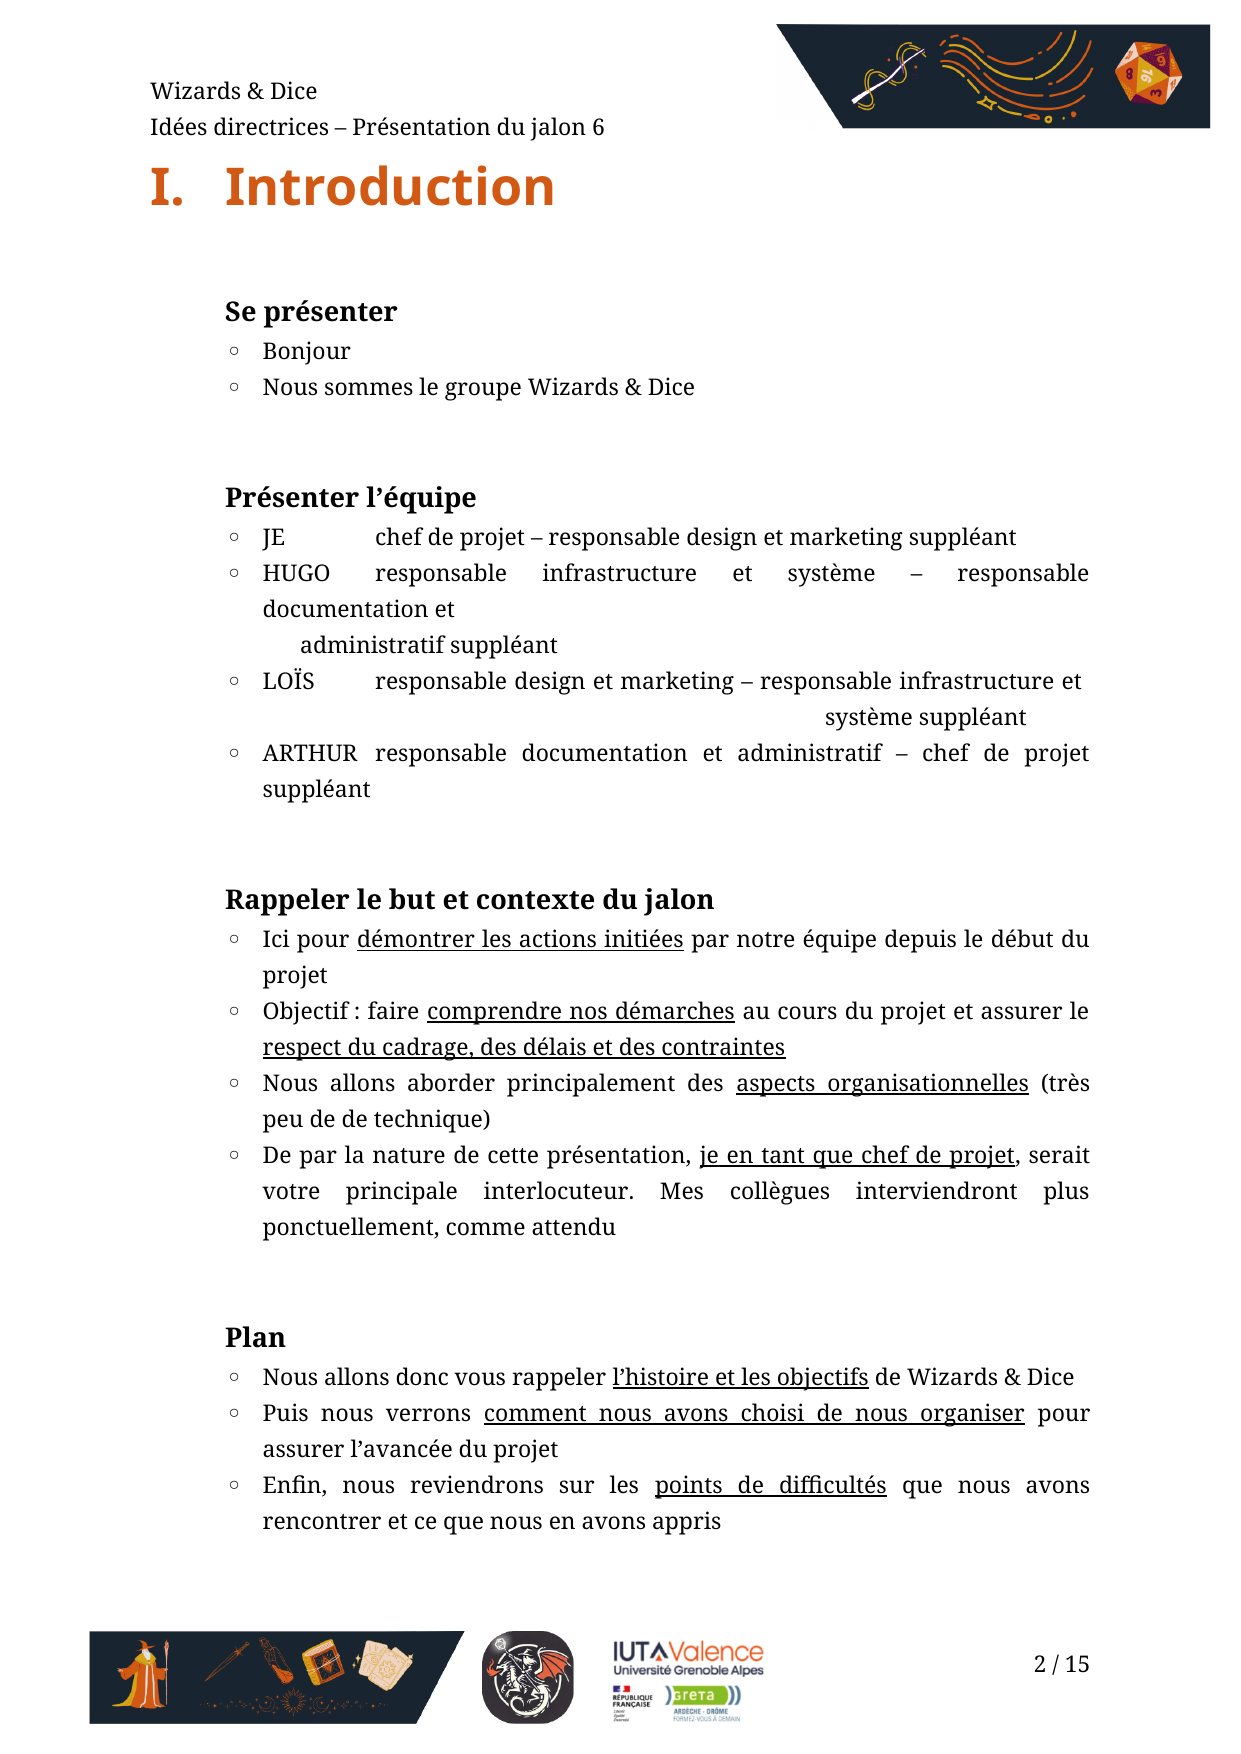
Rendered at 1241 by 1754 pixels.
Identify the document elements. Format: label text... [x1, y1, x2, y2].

list Se présenter [187, 293, 1090, 330]
list Objectif : faire comprendre nos démarches au cours du projet et assurer le respect du cadrage, des délais et des contraintes [225, 995, 1090, 1062]
list ARTHUR responsable documentation et administratif – chef de projet suppléant [225, 737, 1090, 804]
list Nous sommes le groupe Wizards & Dice [225, 371, 1090, 402]
list Puis nous verrons comment nous avons choisi de nous organiser pour assurer l’avancée du projet [225, 1397, 1090, 1464]
list Enfin, nous reviendrons sur les points de difficultés que nous avons rencontrer et ce que nous en avons appris [225, 1469, 1090, 1536]
list LOÏS responsable design et marketing – responsable infrastructure et système suppléant [225, 665, 1090, 732]
list Plan [187, 1318, 1090, 1355]
picture [81, 1620, 788, 1733]
list Rappeler le but et contexte du jalon [187, 881, 1090, 918]
list Ici pour démontrer les actions initiées par notre équipe depuis le début du projet [225, 923, 1090, 990]
list Bonjour [225, 335, 1090, 366]
list Nous allons aborder principalement des aspects organisationnelles (très peu de de technique) [225, 1067, 1090, 1134]
list Nous allons donc vous rappeler l’histoire et les objectifs de Wizards & Dice [225, 1361, 1090, 1392]
subtitle Introduction [150, 150, 1090, 221]
list De par la nature de cette présentation, je en tant que chef de projet, serait votre principale interlocuteur. Mes collègues interviendront plus ponctuellement, comme attendu [225, 1139, 1090, 1242]
list HUGO responsable infrastructure et système – responsable documentation et administratif suppléant [225, 557, 1090, 660]
list Présenter l’équipe [187, 479, 1090, 516]
picture [771, 21, 1218, 131]
list JE chef de projet – responsable design et marketing suppléant [225, 521, 1090, 553]
